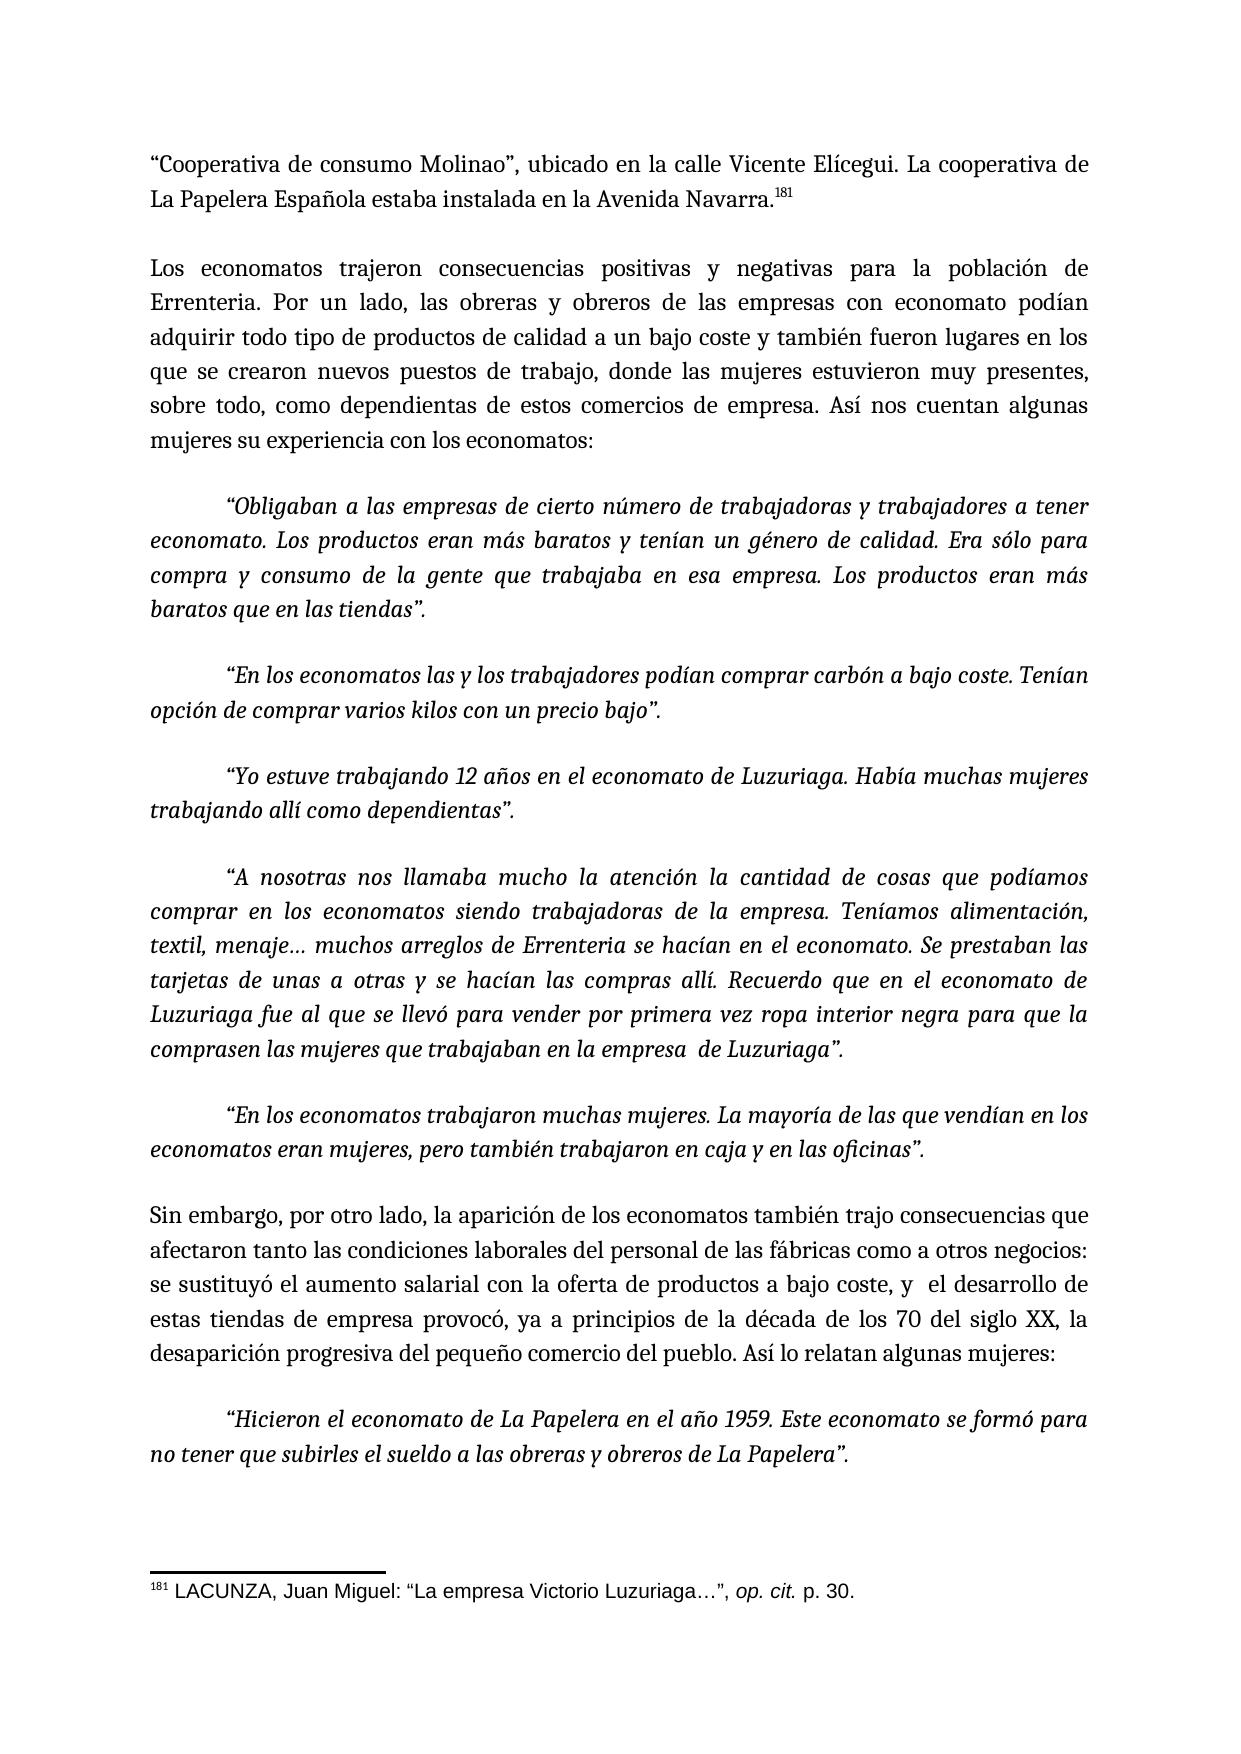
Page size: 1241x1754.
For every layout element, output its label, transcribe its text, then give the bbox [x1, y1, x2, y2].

text Los economatos trajeron consecuencias positivas y negativas para la población de Errenteria. Por un lado, las obreras y obreros de las empresas con economato podían adquirir todo tipo de productos de calidad a un bajo coste y también fueron lugares en los que se crearon nuevos puestos de trabajo, donde las mujeres estuvieron muy presentes, sobre todo, como dependientas de estos comercios de empresa. Así nos cuentan algunas mujeres su experiencia con los economatos: [150, 253, 1090, 454]
text Sin embargo, por otro lado, la aparición de los economatos también trajo consecuencias que afectaron tanto las condiciones laborales del personal de las fábricas como a otros negocios: se sustituyó el aumento salarial con la oferta de productos a bajo coste, y el desarrollo de estas tiendas de empresa provocó, ya a principios de la década de los 70 del siglo XX, la desaparición progresiva del pequeño comercio del pueblo. Así lo relatan algunas mujeres: [150, 1201, 1090, 1368]
text “Hicieron el economato de La Papelera en el año 1959. Este economato se formó para no tener que subirles el sueldo a las obreras y obreros de La Papelera”. [150, 1405, 1090, 1468]
text “En los economatos las y los trabajadores podían comprar carbón a bajo coste. Tenían opción de comprar varios kilos con un precio bajo”. [150, 661, 1090, 724]
text “Yo estuve trabajando 12 años en el economato de Luzuriaga. Había muchas mujeres trabajando allí como dependientas”. [150, 762, 1090, 825]
text “En los economatos trabajaron muchas mujeres. La mayoría de las que vendían en los economatos eran mujeres, pero también trabajaron en caja y en las oficinas”. [150, 1101, 1090, 1164]
text “Cooperativa de consumo Molinao”, ubicado en la calle Vicente Elícegui. La cooperativa de La Papelera Española estaba instalada en la Avenida Navarra. [150, 150, 1090, 213]
text LACUNZA, Juan Miguel: “La empresa Victorio Luzuriaga…”, op. cit. p. 30. [150, 1578, 1090, 1604]
text “A nosotras nos llamaba mucho la atención la cantidad de cosas que podíamos comprar en los economatos siendo trabajadoras de la empresa. Teníamos alimentación, textil, menaje… muchos arreglos de Errenteria se hacían en el economato. Se prestaban las tarjetas de unas a otras y se hacían las compras allí. Recuerdo que en el economato de Luzuriaga fue al que se llevó para vender por primera vez ropa interior negra para que la comprasen las mujeres que trabajaban en la empresa de Luzuriaga”. [150, 862, 1090, 1063]
text “Obligaban a las empresas de cierto número de trabajadoras y trabajadores a tener economato. Los productos eran más baratos y tenían un género de calidad. Era sólo para compra y consumo de la gente que trabajaba en esa empresa. Los productos eran más baratos que en las tiendas”. [150, 492, 1090, 624]
